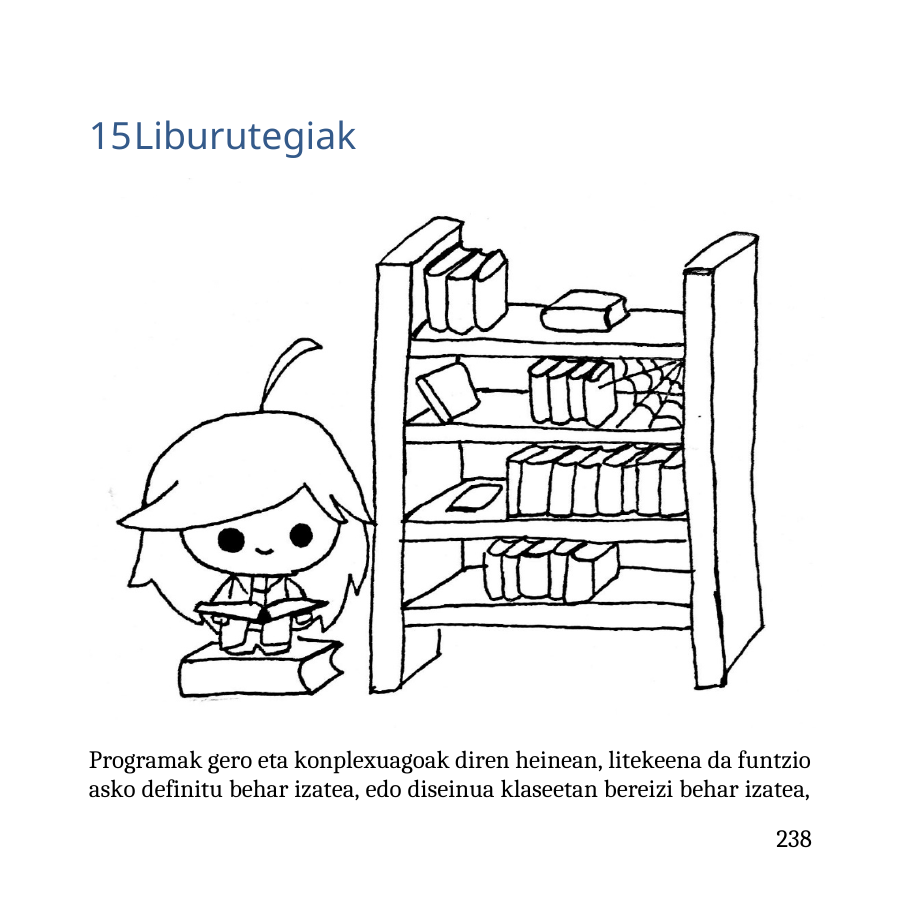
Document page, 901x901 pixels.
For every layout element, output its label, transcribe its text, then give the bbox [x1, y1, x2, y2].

picture [88, 178, 826, 728]
subtitle Liburutegiak [89, 109, 811, 160]
text Programak gero eta konplexuagoak diren heinean, litekeena da funtzio asko definitu behar izatea, edo diseinua klaseetan bereizi behar izatea, [89, 746, 811, 804]
